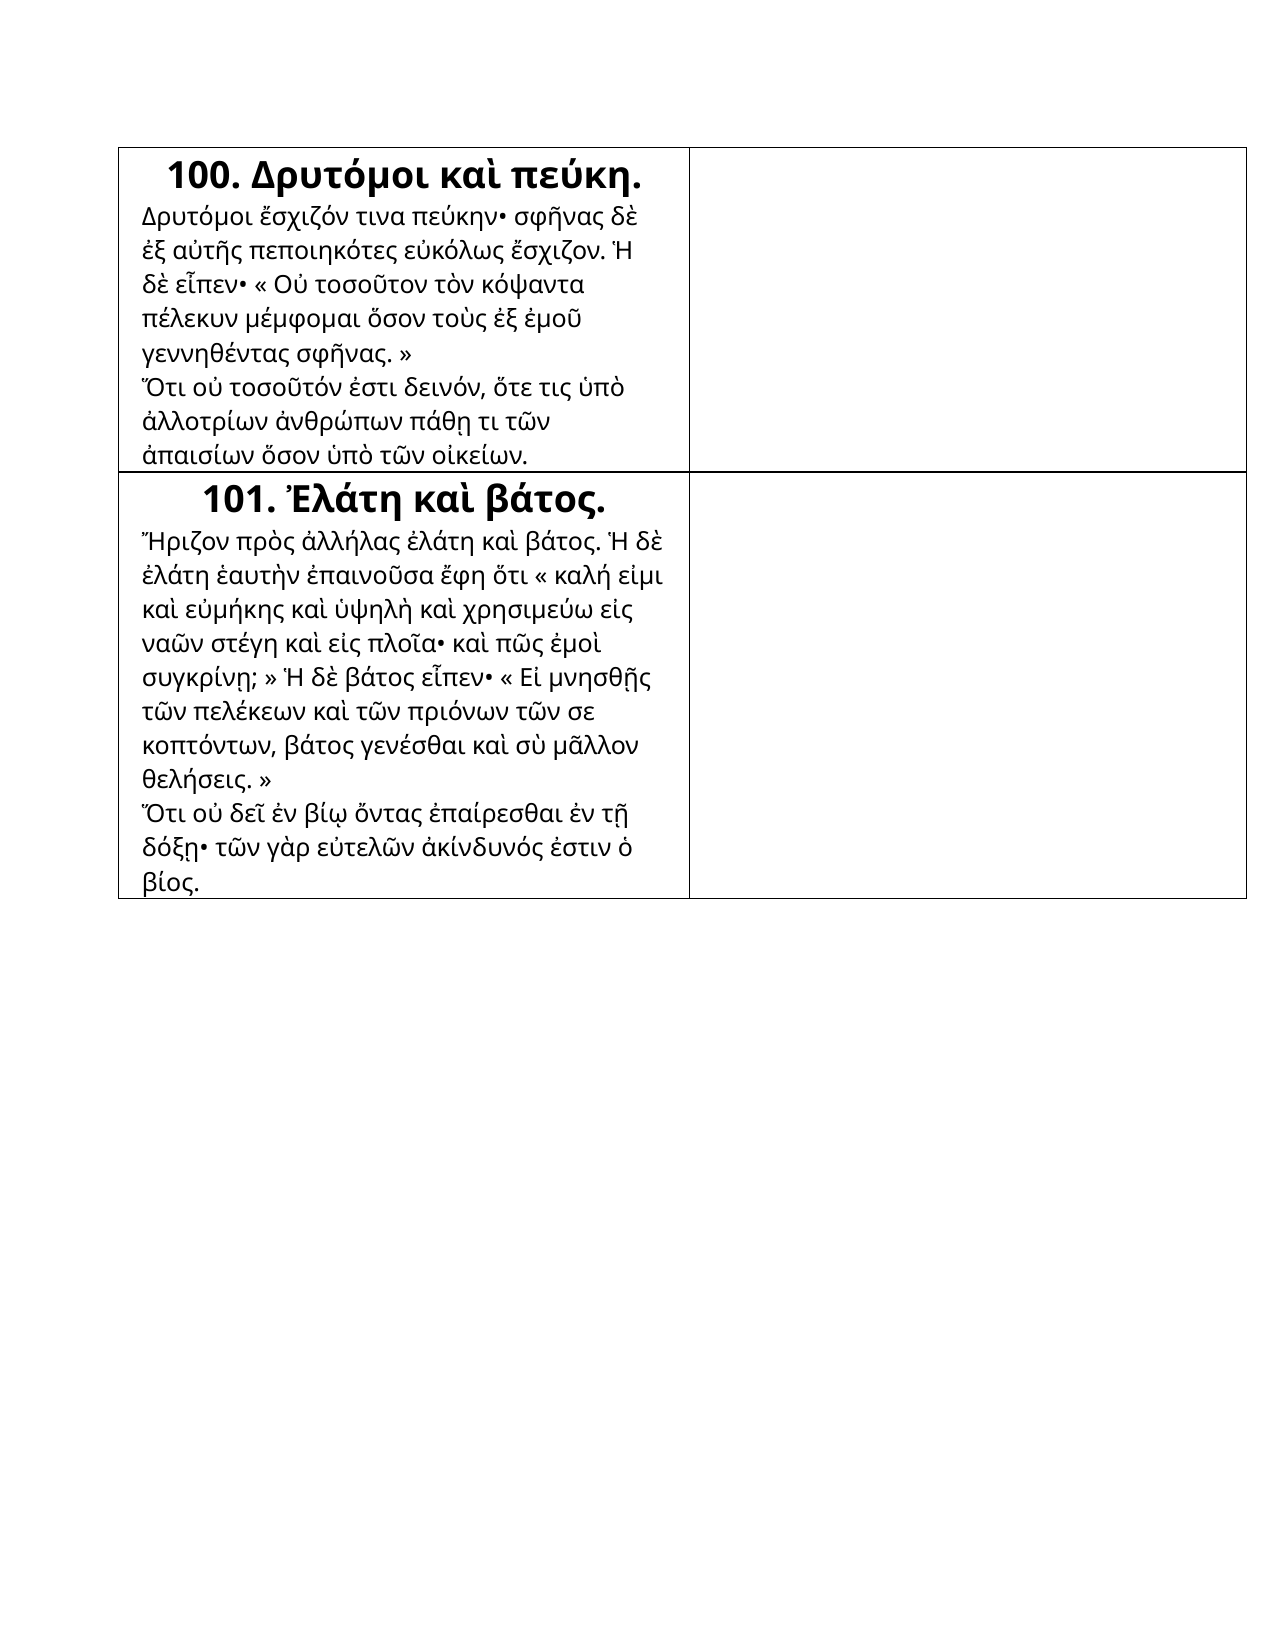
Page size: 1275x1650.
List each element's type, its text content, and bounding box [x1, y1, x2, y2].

table_cell 101. Ἐλάτη καὶ βάτος. Ἤριζον πρὸς ἀλλήλας ἐλάτη καὶ βάτος. Ἡ δὲ ἐλάτη ἑαυτὴν ἐπαινοῦσα ἔφη ὅτι « καλή εἰμι καὶ εὐμήκης καὶ ὑψηλὴ καὶ χρησιμεύω εἰς ναῶν στέγη καὶ εἰς πλοῖα• καὶ πῶς ἐμοὶ συγκρίνῃ; » Ἡ δὲ βάτος εἶπεν• « Εἰ μνησθῇς τῶν πελέκεων καὶ τῶν πριόνων τῶν σε κοπτόντων, βάτος γενέσθαι καὶ σὺ μᾶλλον θελήσεις. » Ὅτι οὐ δεῖ ἐν βίῳ ὄντας ἐπαίρεσθαι ἐν τῇ δόξῃ• τῶν γὰρ εὐτελῶν ἀκίνδυνός ἐστιν ὁ βίος. [119, 473, 689, 898]
table_header [690, 148, 1246, 471]
table_cell [690, 473, 1246, 898]
table_header 100. Δρυτόμοι καὶ πεύκη. Δρυτόμοι ἔσχιζόν τινα πεύκην• σφῆνας δὲ ἐξ αὐτῆς πεποιηκότες εὐκόλως ἔσχιζον. Ἡ δὲ εἶπεν• « Οὐ τοσοῦτον τὸν κόψαντα πέλεκυν μέμφομαι ὅσον τοὺς ἐξ ἐμοῦ γεννηθέντας σφῆνας. » Ὅτι οὐ τοσοῦτόν ἐστι δεινόν, ὅτε τις ὑπὸ ἀλλοτρίων ἀνθρώπων πάθῃ τι τῶν ἀπαισίων ὅσον ὑπὸ τῶν οἰκείων. [119, 148, 689, 471]
